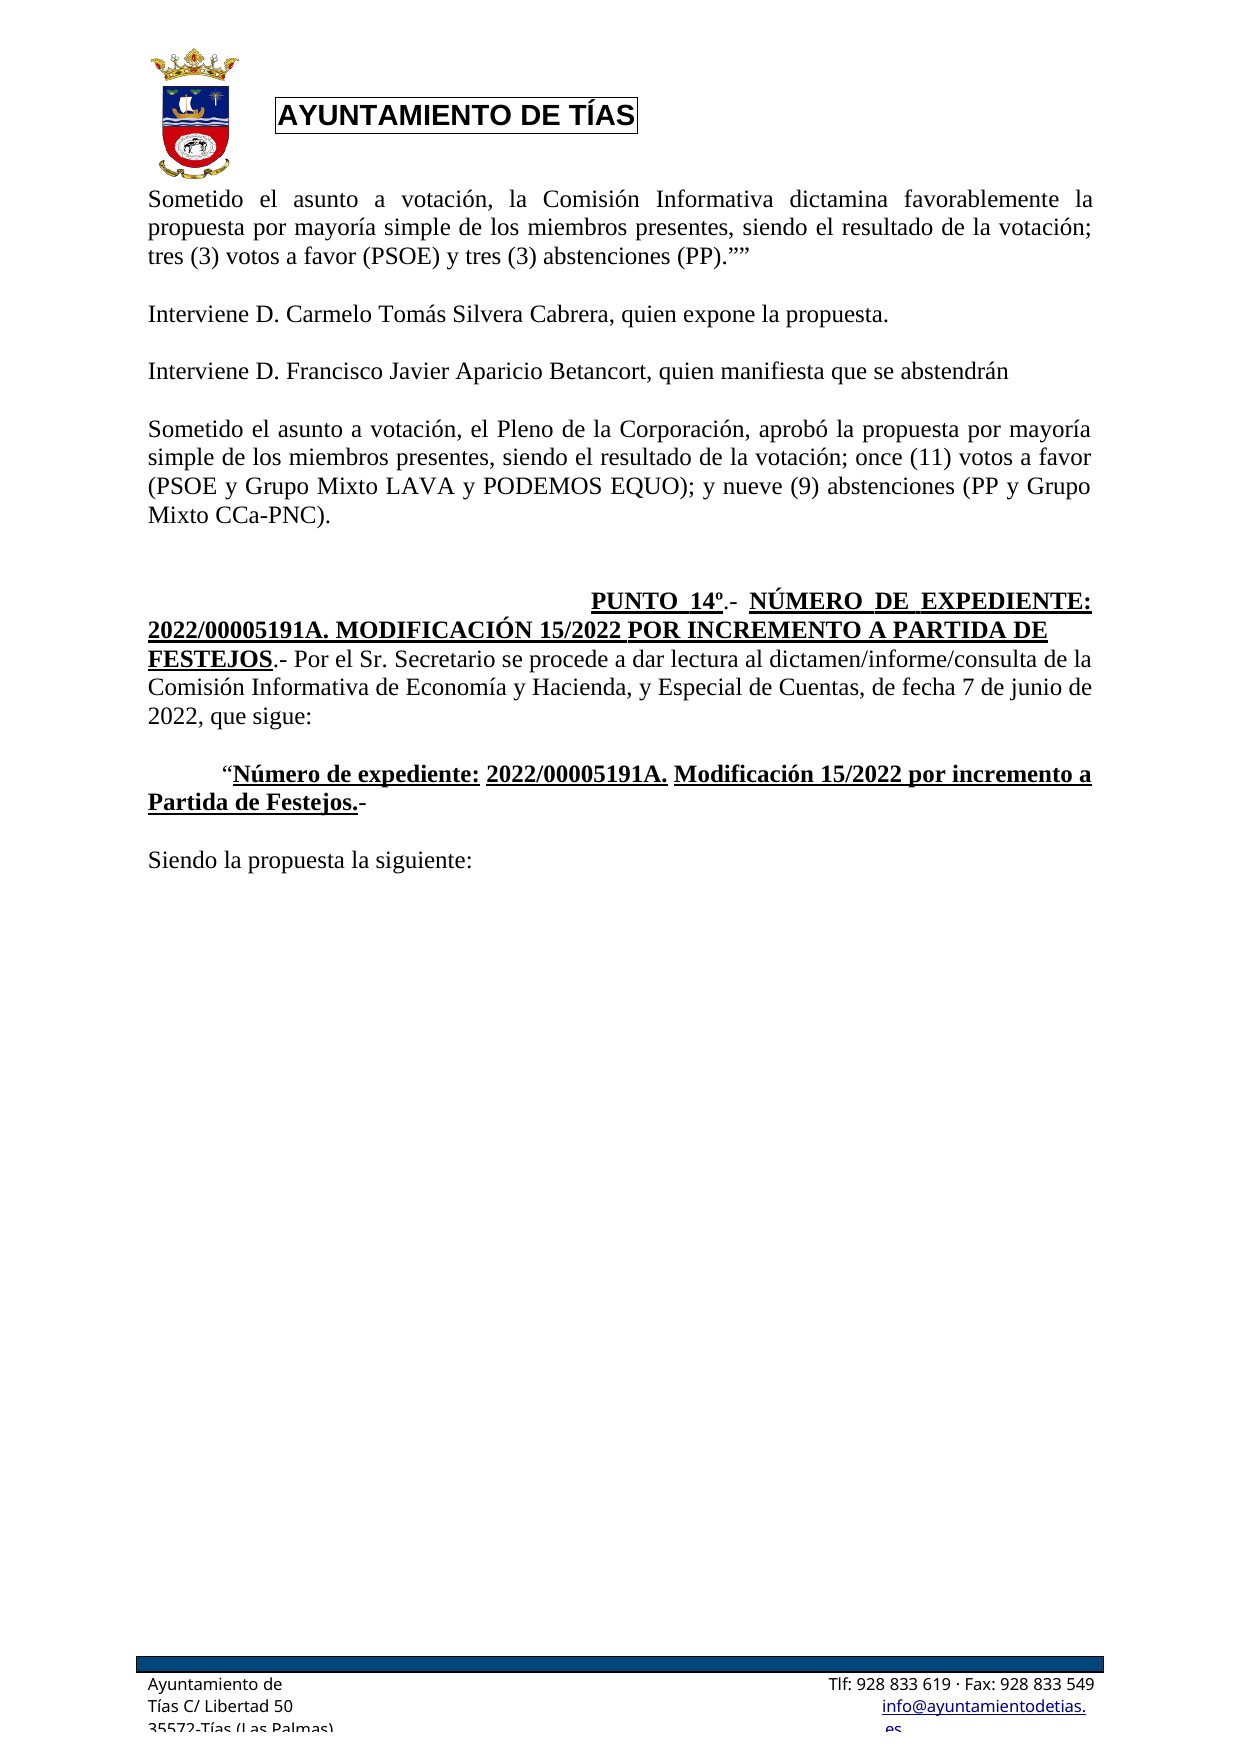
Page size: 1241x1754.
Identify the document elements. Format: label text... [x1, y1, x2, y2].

text Interviene D. Carmelo Tomás Silvera Cabrera, quien expone la propuesta. [148, 299, 1117, 327]
text Sometido el asunto a votación, la Comisión Informativa dictamina favorablemente la propuesta por mayoría simple de los miembros presentes, siendo el resultado de la votación; tres (3) votos a favor (PSOE) y tres (3) abstenciones (PP).”” [148, 184, 1093, 270]
text Siendo la propuesta la siguiente: [148, 845, 1117, 874]
text Interviene D. Francisco Javier Aparicio Betancort, quien manifiesta que se abstendrán [148, 356, 1117, 385]
subtitle PUNTO 14º.- NÚMERO DE EXPEDIENTE: 2022/00005191A. MODIFICACIÓN 15/2022 POR INCREMENTO A PARTIDA DE [148, 586, 1093, 644]
text Sometido el asunto a votación, el Pleno de la Corporación, aprobó la propuesta por mayoría simple de los miembros presentes, siendo el resultado de la votación; once (11) votos a favor (PSOE y Grupo Mixto LAVA y PODEMOS EQUO); y nueve (9) abstenciones (PP y Grupo Mixto CCa-PNC). [148, 414, 1093, 529]
text FESTEJOS.- Por el Sr. Secretario se procede a dar lectura al dictamen/informe/consulta de la Comisión Informativa de Economía y Hacienda, y Especial de Cuentas, de fecha 7 de junio de 2022, que sigue: [148, 644, 1093, 730]
picture [150, 48, 241, 179]
subtitle “Número de expediente: 2022/00005191A. Modificación 15/2022 por incremento a Partida de Festejos.- [148, 759, 1093, 816]
